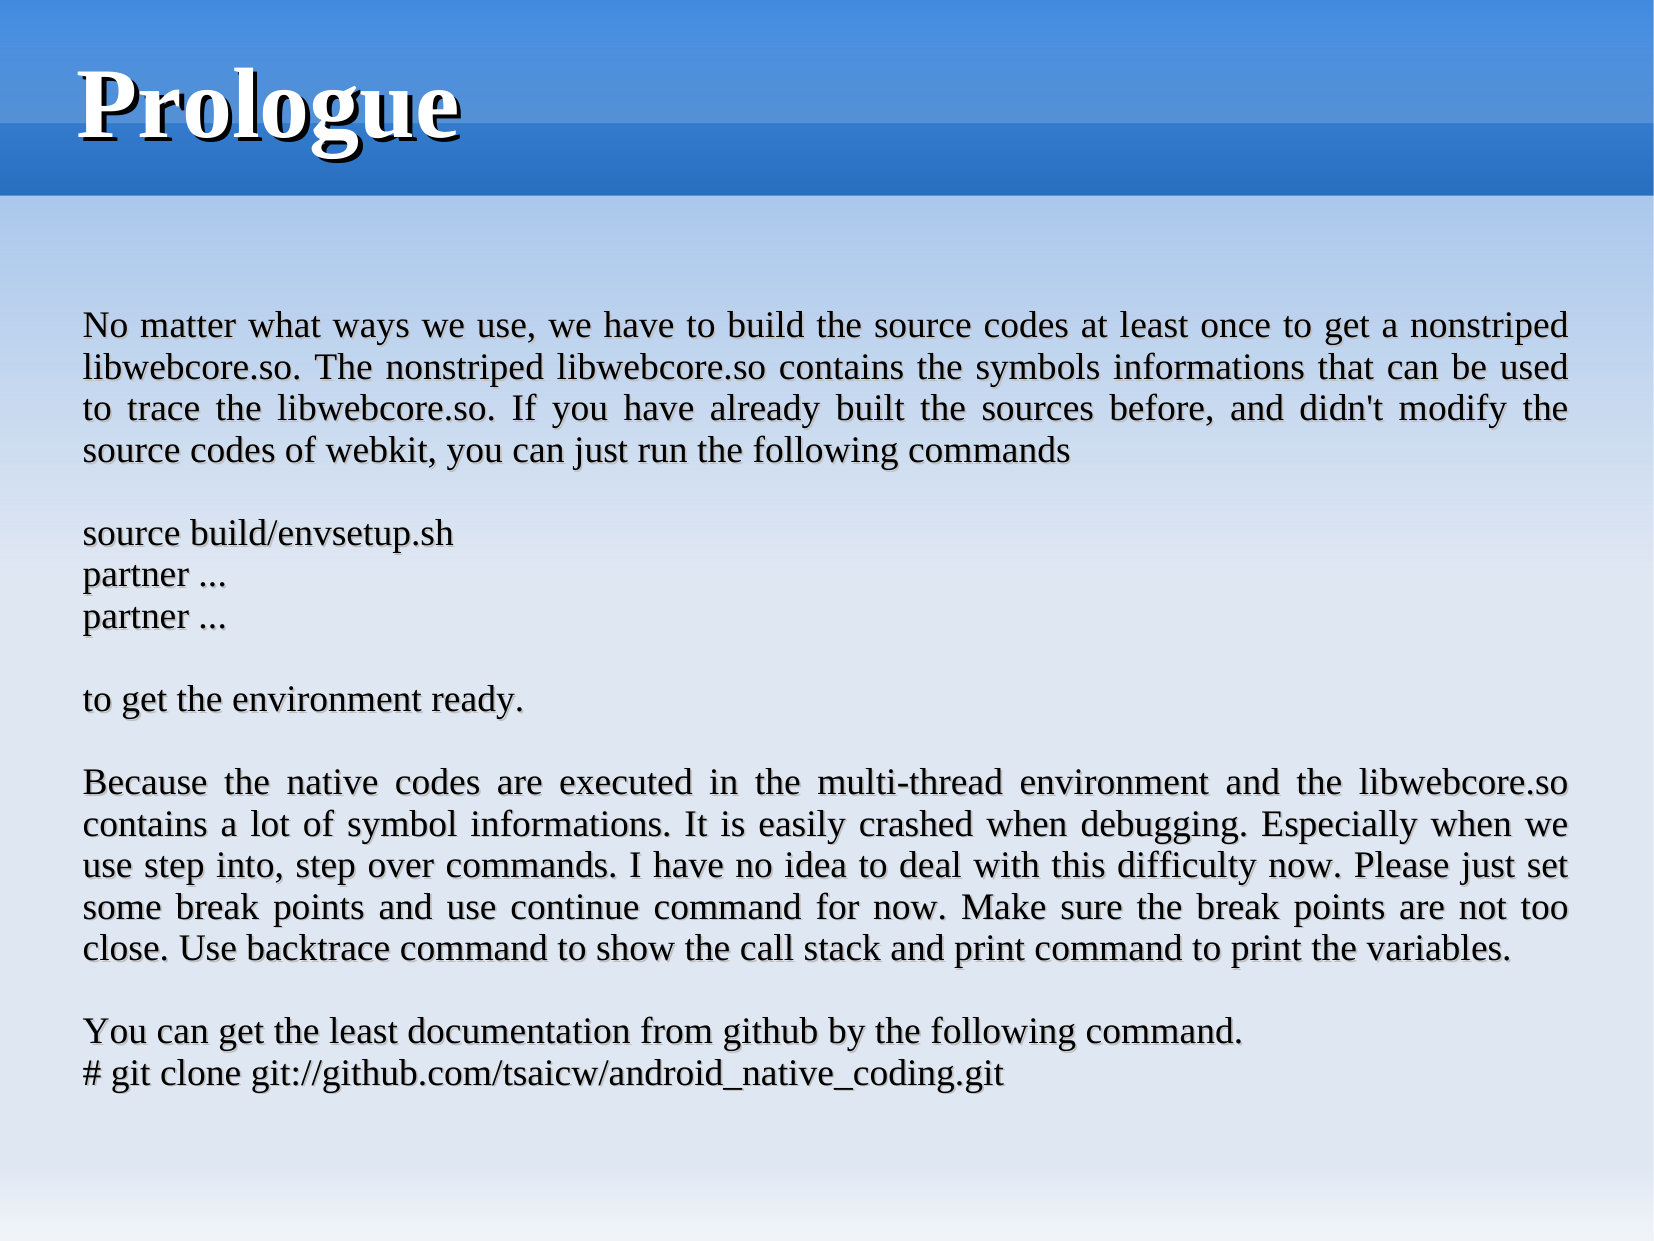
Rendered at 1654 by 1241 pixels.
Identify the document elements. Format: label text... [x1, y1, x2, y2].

picture [0, 0, 1654, 1241]
title Prologue [76, 7, 1565, 200]
subtitle No matter what ways we use, we have to build the source codes at least once to get a nonstriped libwebcore.so. The nonstriped libwebcore.so contains the symbols informations that can be used to trace the libwebcore.so. If you have already built the sources before, and didn't modify the source codes of webkit, you can just run the following commands source build/envsetup.sh partner ... partner ... to get the environment ready. Because the native codes are executed in the multi-thread environment and the libwebcore.so contains a lot of symbol informations. It is easily crashed when debugging. Especially when we use step into, step over commands. I have no idea to deal with this difficulty now. Please just set some break points and use continue command for now. Make sure the break points are not too close. Use backtrace command to show the call stack and print command to print the variables. You can get the least documentation from github by the following command. # git clone git://github.com/tsaicw/android_native_coding.git [82, 296, 1571, 1101]
